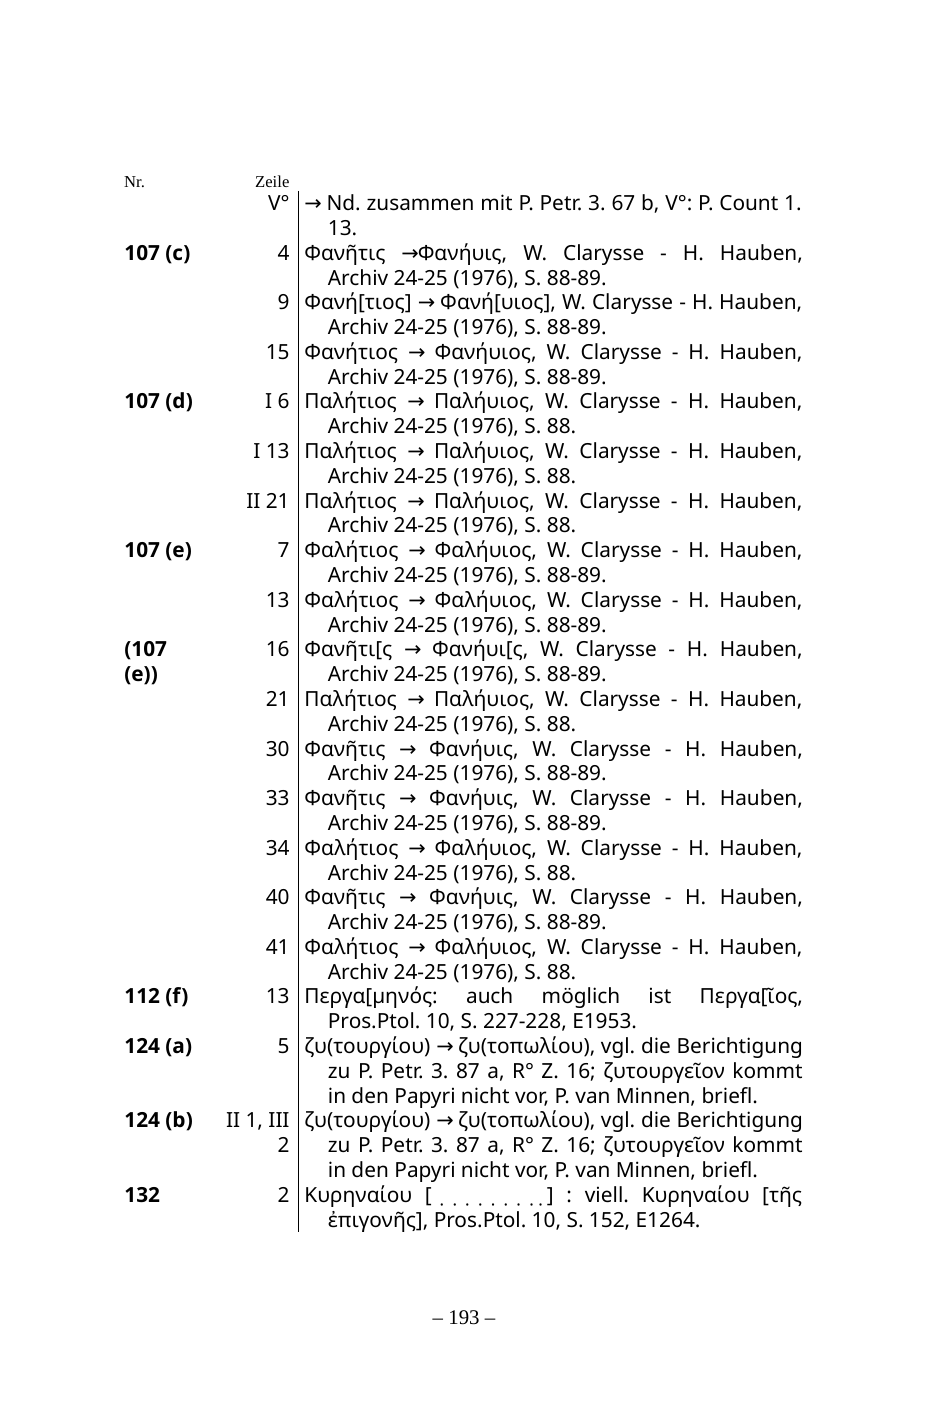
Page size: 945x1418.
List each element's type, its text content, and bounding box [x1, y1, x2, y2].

table_cell Παλήτιος → Παλήυιος, W. Clarysse - H. Hauben, Archiv 24-25 (1976), S. 88. [299, 488, 809, 538]
table_cell 107 (d) [118, 389, 207, 439]
table_cell I 13 [207, 439, 298, 488]
table_cell [118, 588, 207, 637]
table_cell 4 [207, 240, 298, 290]
table_cell Φανῆτι[ς → Φανήυι[ς, W. Clarysse - H. Hauben, Archiv 24-25 (1976), S. 88-89. [299, 637, 809, 687]
table_cell Φανῆτις → Φανήυις, W. Clarysse - H. Hauben, Archiv 24-25 (1976), S. 88-89. [299, 885, 809, 934]
table_cell [118, 835, 207, 885]
table_cell 30 [207, 736, 298, 786]
table_cell [118, 340, 207, 389]
table_cell [118, 439, 207, 488]
table_cell 107 (e) [118, 538, 207, 587]
table_cell 41 [207, 935, 298, 984]
table_cell [118, 488, 207, 538]
table_cell [118, 885, 207, 934]
table_cell [118, 290, 207, 339]
table_cell 40 [207, 885, 298, 934]
table_cell 21 [207, 687, 298, 736]
table_cell Φανήτιος → Φανήυιος, W. Clarysse - H. Hauben, Archiv 24-25 (1976), S. 88-89. [299, 340, 809, 389]
table_cell Παλήτιος → Παλήυιος, W. Clarysse - H. Hauben, Archiv 24-25 (1976), S. 88. [299, 389, 809, 439]
table_cell (107 (e)) [118, 637, 207, 687]
table_cell Φανῆτις →Φανήυις, W. Clarysse - H. Hauben, Archiv 24-25 (1976), S. 88-89. [299, 240, 809, 290]
table_cell Φαλήτιος → Φαλήυιος, W. Clarysse - H. Hauben, Archiv 24-25 (1976), S. 88. [299, 835, 809, 885]
table_cell V° [207, 191, 298, 240]
table_cell [118, 687, 207, 736]
table_cell Παλήτιος → Παλήυιος, W. Clarysse - H. Hauben, Archiv 24-25 (1976), S. 88. [299, 687, 809, 736]
table_cell 124 (a) [118, 1034, 207, 1108]
table_cell II 1, III 2 [207, 1108, 298, 1182]
table_cell 7 [207, 538, 298, 587]
table_cell → Nd. zusammen mit P. Petr. 3. 67 b, V°: P. Count 1. 13. [299, 191, 809, 240]
table_cell [118, 935, 207, 984]
table_cell 16 [207, 637, 298, 687]
table_cell [118, 786, 207, 835]
table_cell 112 (f) [118, 984, 207, 1034]
table_cell 9 [207, 290, 298, 339]
table_cell [118, 191, 207, 240]
table_cell 34 [207, 835, 298, 885]
table_cell ζυ(τουργίου) → ζυ(τοπωλίου), vgl. die Berichtigung zu P. Petr. 3. 87 a, R° Z. 16; ζυτουργεῖον kommt in den Papyri nicht vor, P. van Minnen, briefl. [299, 1108, 809, 1182]
table_cell 124 (b) [118, 1108, 207, 1182]
table_cell 33 [207, 786, 298, 835]
table_cell Φαλήτιος → Φαλήυιος, W. Clarysse - H. Hauben, Archiv 24-25 (1976), S. 88. [299, 935, 809, 984]
table_cell Φαλήτιος → Φαλήυιος, W. Clarysse - H. Hauben, Archiv 24-25 (1976), S. 88-89. [299, 588, 809, 637]
table_cell ζυ(τουργίου) → ζυ(τοπωλίου), vgl. die Berichtigung zu P. Petr. 3. 87 a, R° Z. 16; ζυτουργεῖον kommt in den Papyri nicht vor, P. van Minnen, briefl. [299, 1034, 809, 1108]
table_cell 2 [207, 1183, 298, 1232]
table_cell Παλήτιος → Παλήυιος, W. Clarysse - H. Hauben, Archiv 24-25 (1976), S. 88. [299, 439, 809, 488]
table_cell 107 (c) [118, 240, 207, 290]
table_cell 13 [207, 588, 298, 637]
table_cell Φανῆτις → Φανήυις, W. Clarysse - H. Hauben, Archiv 24-25 (1976), S. 88-89. [299, 736, 809, 786]
table_cell [118, 736, 207, 786]
table_cell II 21 [207, 488, 298, 538]
table_cell Φαλήτιος → Φαλήυιος, W. Clarysse - H. Hauben, Archiv 24-25 (1976), S. 88-89. [299, 538, 809, 587]
table_cell Φανή[τιος] → Φανή[υιος], W. Clarysse - H. Hauben, Archiv 24-25 (1976), S. 88-89. [299, 290, 809, 339]
table_cell 13 [207, 984, 298, 1034]
table_cell Κυρηναίου [ ̣ ̣ ̣ ̣ ̣ ̣ ̣ ̣ ̣] : viell. Κυρηναίου [τῆς ἐπιγονῆς], Pros.Ptol. 10, S. 152, E1264. [299, 1183, 809, 1232]
table_cell Φανῆτις → Φανήυις, W. Clarysse - H. Hauben, Archiv 24-25 (1976), S. 88-89. [299, 786, 809, 835]
table_cell Περγα[μηνός: auch möglich ist Περγα[ῖος, Pros.Ptol. 10, S. 227-228, E1953. [299, 984, 809, 1034]
table_cell I 6 [207, 389, 298, 439]
table_cell 132 [118, 1183, 207, 1232]
table_cell 5 [207, 1034, 298, 1108]
table_cell 15 [207, 340, 298, 389]
